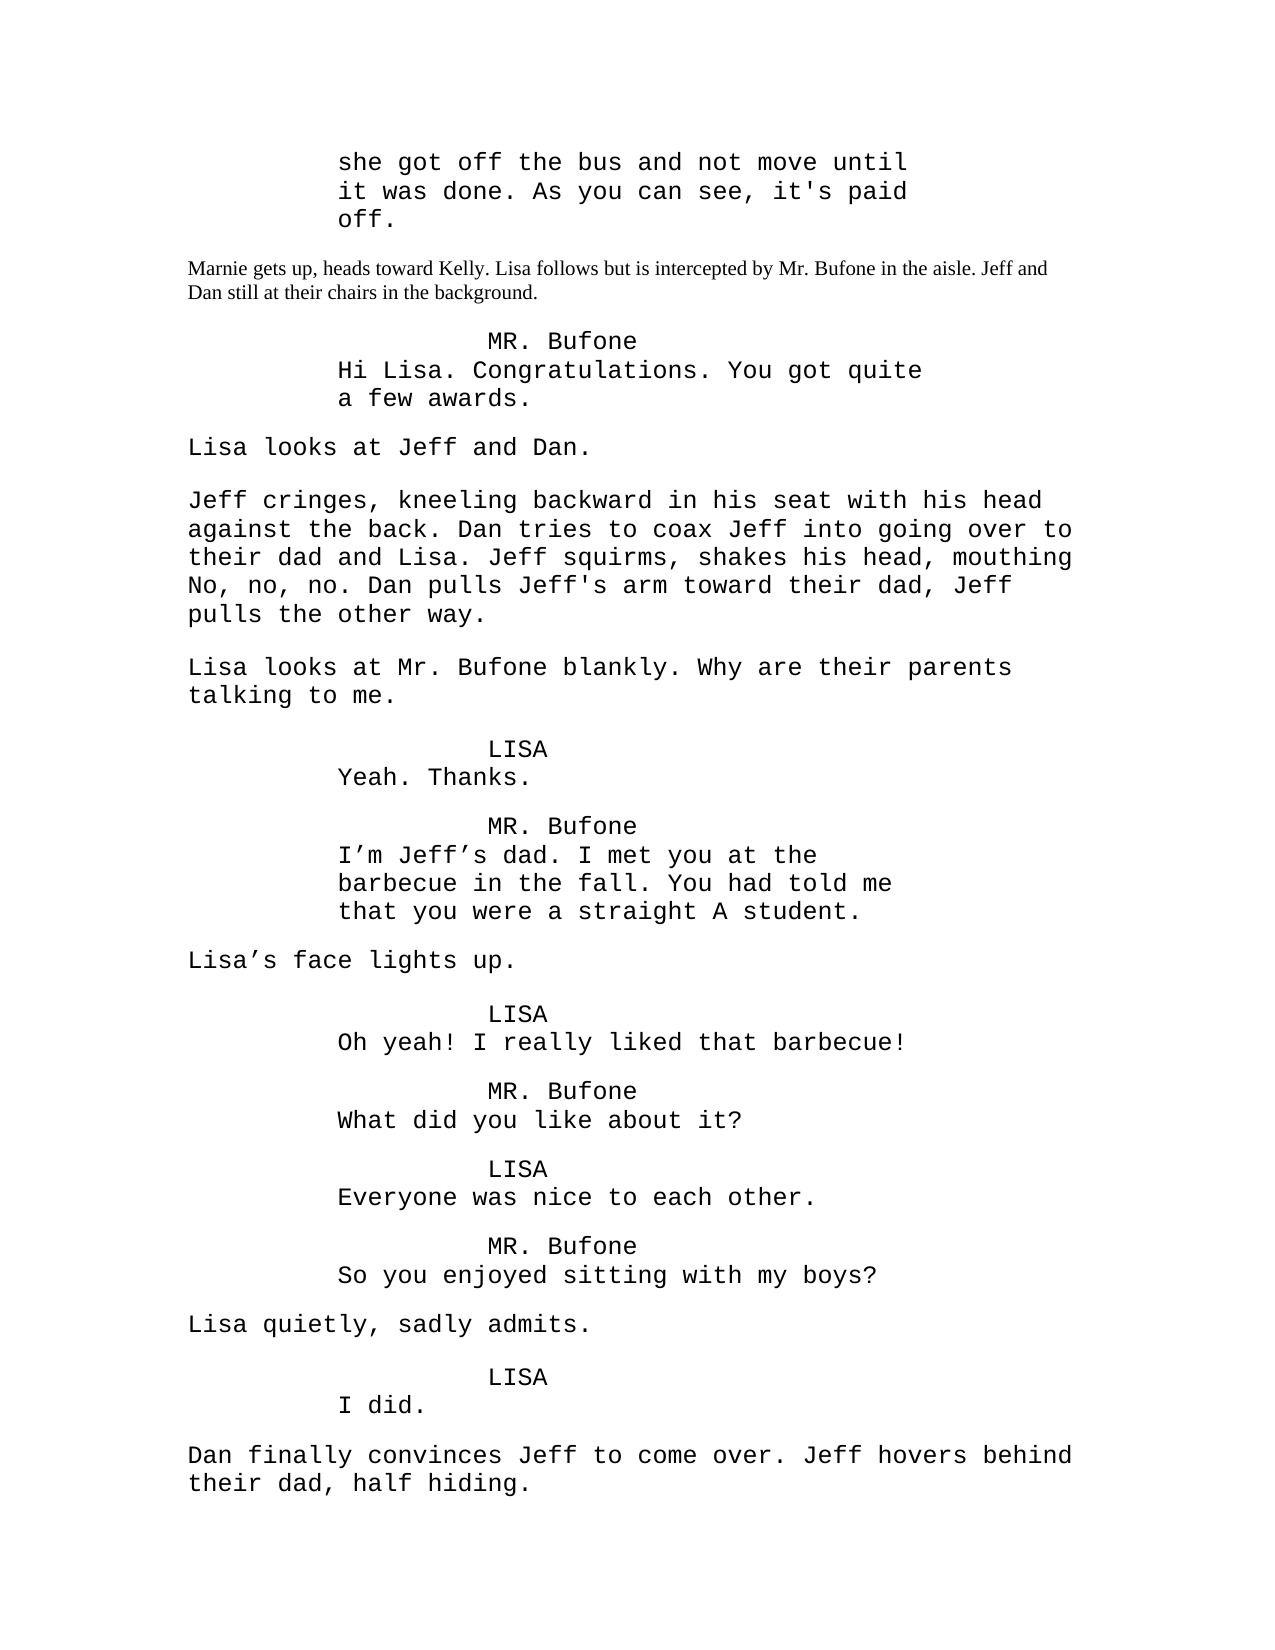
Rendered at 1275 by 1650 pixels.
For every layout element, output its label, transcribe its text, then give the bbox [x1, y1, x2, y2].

text I’m Jeff’s dad. I met you at the barbecue in the fall. You had told me that you were a straight A student. [337, 842, 937, 927]
text LISA [187, 1365, 1087, 1393]
text So you enjoyed sitting with my boys? [337, 1262, 937, 1291]
text LISA [187, 1156, 1087, 1185]
text MR. Bufone [187, 814, 1087, 842]
text Oh yeah! I really liked that barbecue! [337, 1030, 937, 1058]
text LISA [187, 736, 1087, 765]
text LISA [187, 1001, 1087, 1030]
text What did you like about it? [337, 1107, 937, 1136]
text I did. [337, 1393, 937, 1421]
text Marnie gets up, heads toward Kelly. Lisa follows but is intercepted by Mr. Bufone in the aisle. Jeff and Dan still at their chairs in the background. [187, 256, 1087, 304]
text Everyone was nice to each other. [337, 1185, 937, 1213]
text Lisa quietly, sadly admits. [187, 1311, 1087, 1340]
text MR. Bufone [187, 1234, 1087, 1262]
text Dan finally convinces Jeff to come over. Jeff hovers behind their dad, half hiding. [187, 1442, 1087, 1499]
text Yeah. Thanks. [337, 765, 937, 793]
text Hi Lisa. Congratulations. You got quite a few awards. [337, 357, 937, 414]
text Lisa looks at Jeff and Dan. [187, 435, 1087, 463]
text MR. Bufone [187, 1079, 1087, 1107]
text she got off the bus and not move until it was done. As you can see, it's paid off. [337, 150, 937, 235]
text Lisa looks at Mr. Bufone blankly. Why are their parents talking to me. [187, 655, 1087, 711]
text Jeff cringes, kneeling backward in his seat with his head against the back. Dan tries to coax Jeff into going over to their dad and Lisa. Jeff squirms, shakes his head, mouthing No, no, no. Dan pulls Jeff's arm toward their dad, Jeff pulls the other way. [187, 488, 1087, 630]
text MR. Bufone [187, 329, 1087, 357]
text Lisa’s face lights up. [187, 948, 1087, 976]
